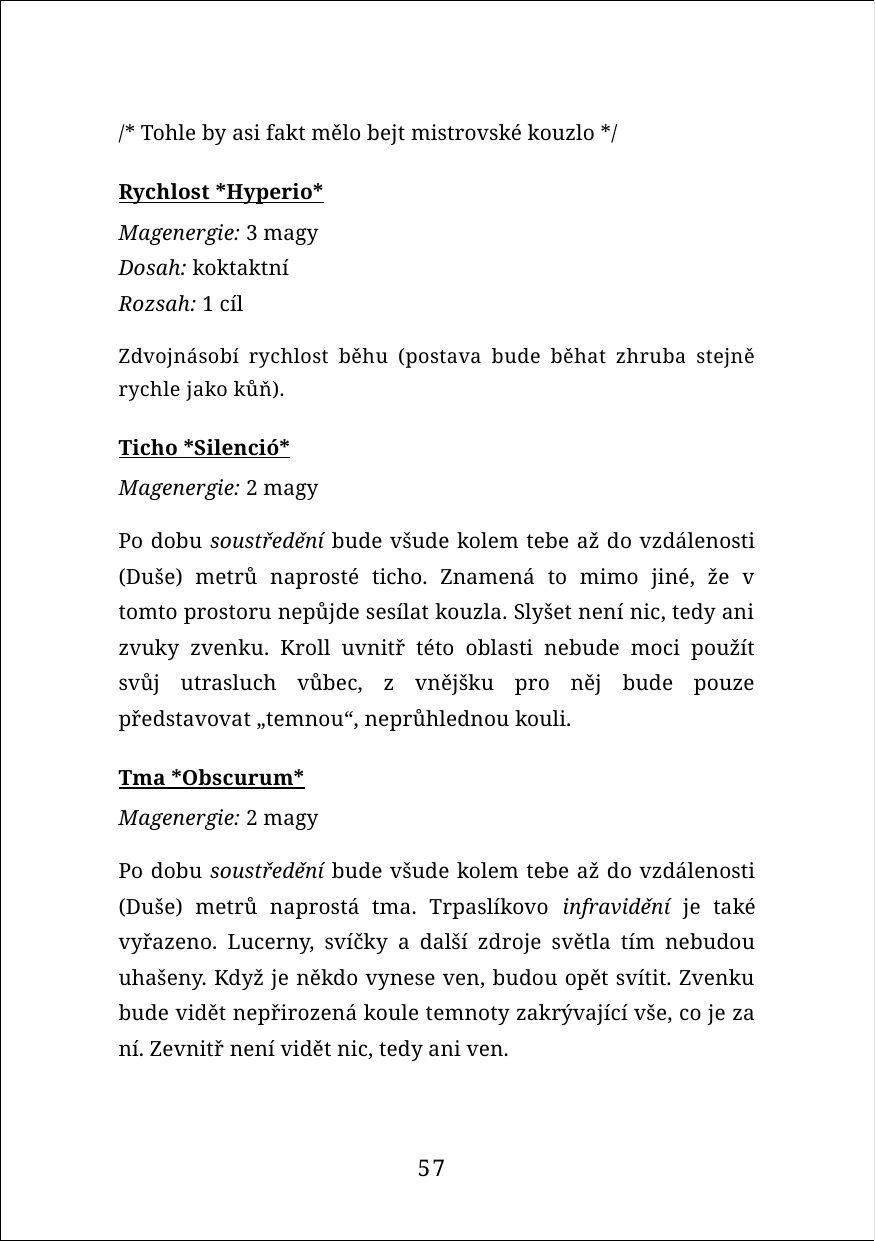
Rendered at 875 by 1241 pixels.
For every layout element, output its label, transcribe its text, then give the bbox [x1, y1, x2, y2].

subtitle Tma *Obscurum* [118, 763, 756, 791]
text Magenergie: 2 magy [118, 473, 756, 501]
text Po dobu soustředění bude všude kolem tebe až do vzdálenosti (Duše) metrů naprostá tma. Trpaslíkovo infravidění je také vyřazeno. Lucerny, svíčky a další zdroje světla tím nebudou uhašeny. Když je někdo vynese ven, budou opět svítit. Zvenku bude vidět nepřirozená koule temnoty zakrývající vše, co je za ní. Zevnitř není vidět nic, tedy ani ven. [118, 856, 756, 1062]
text Magenergie: 3 magy Dosah: koktaktní Rozsah: 1 cíl [118, 218, 756, 317]
text Zdvojnásobí rychlost běhu (postava bude běhat zhruba stejně rychle jako kůň). [118, 342, 756, 402]
subtitle Ticho *Silenció* [118, 433, 756, 461]
text Po dobu soustředění bude všude kolem tebe až do vzdálenosti (Duše) metrů naprosté ticho. Znamená to mimo jiné, že v tomto prostoru nepůjde sesílat kouzla. Slyšet není nic, tedy ani zvuky zvenku. Kroll uvnitř této oblasti nebude moci použít svůj utrasluch vůbec, z vnějšku pro něj bude pouze představovat „temnou“, neprůhlednou kouli. [118, 526, 756, 732]
subtitle Rychlost *Hyperio* [118, 177, 756, 206]
text /* Tohle by asi fakt mělo bejt mistrovské kouzlo */ [118, 118, 756, 147]
text Magenergie: 2 magy [118, 803, 756, 832]
